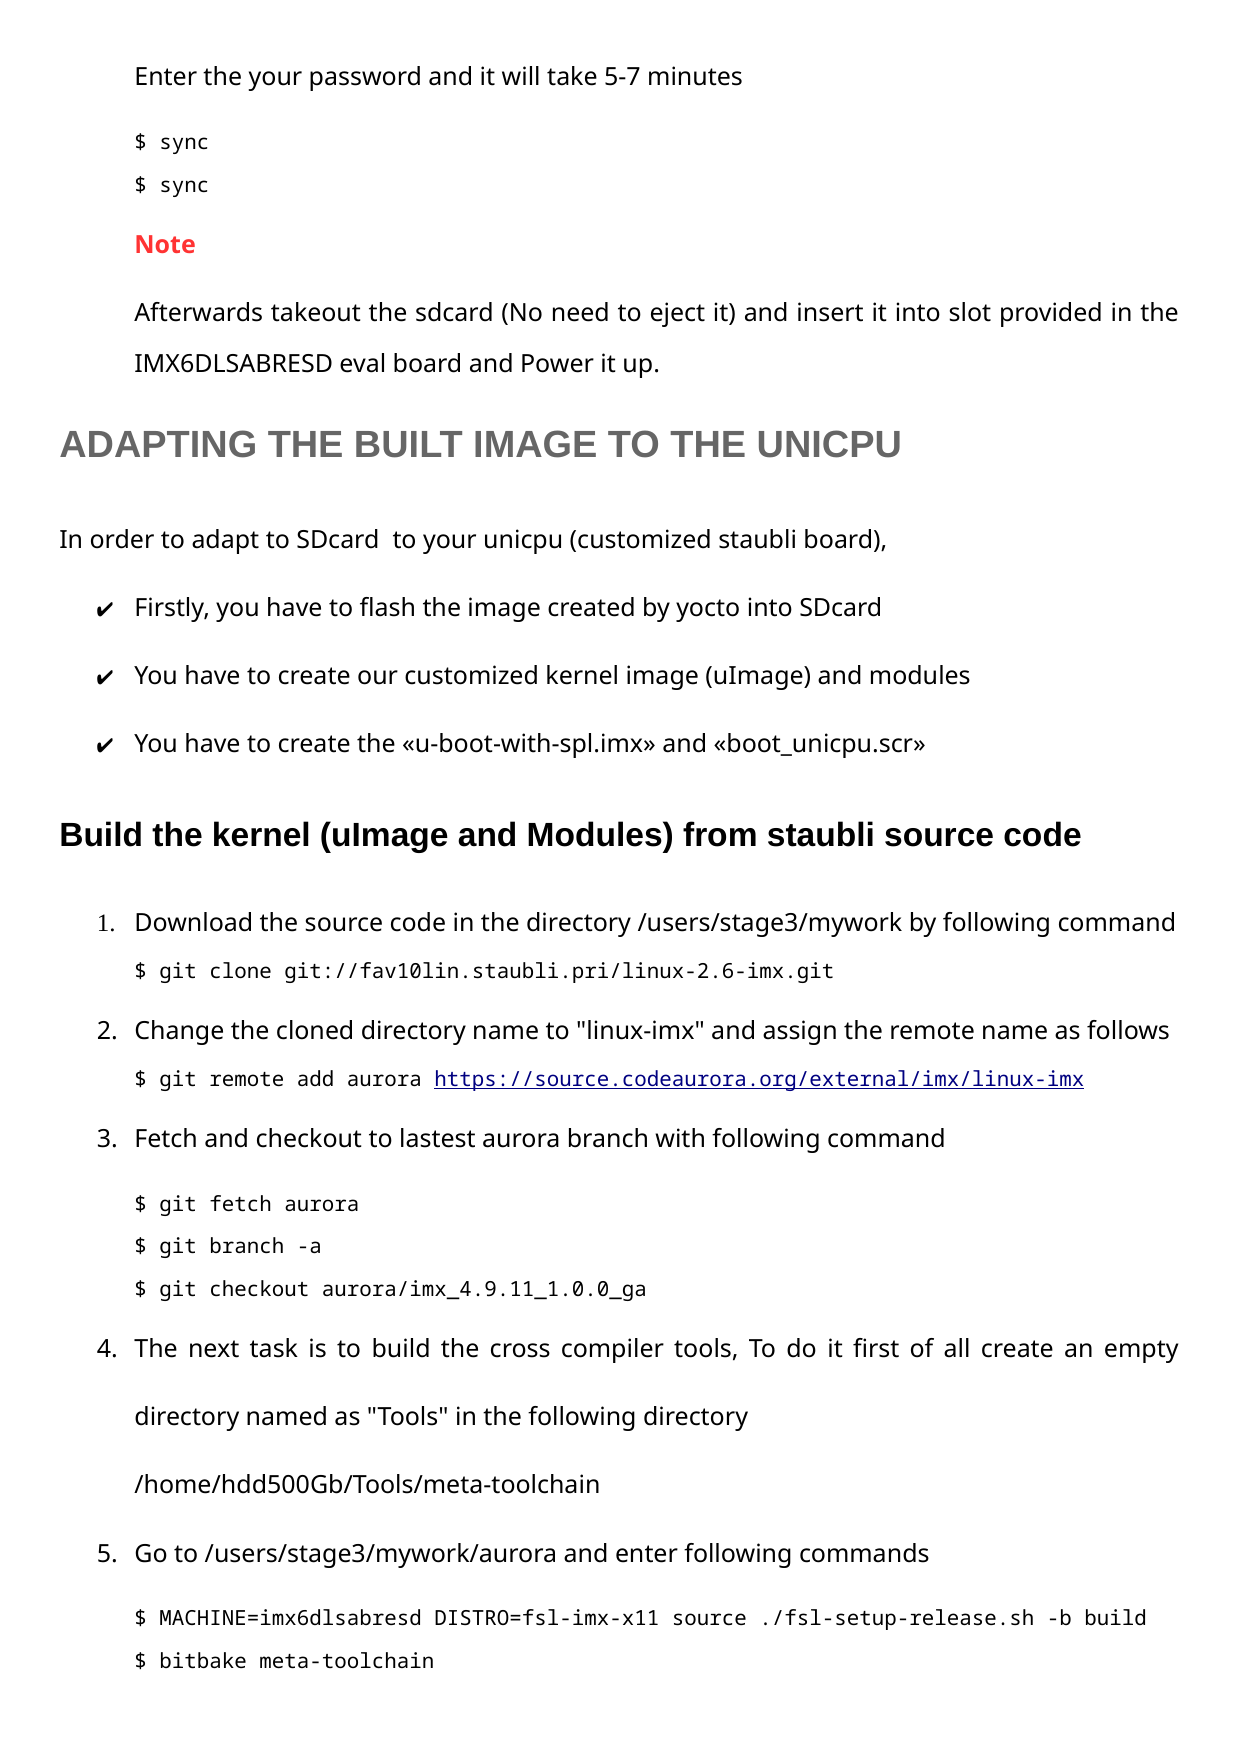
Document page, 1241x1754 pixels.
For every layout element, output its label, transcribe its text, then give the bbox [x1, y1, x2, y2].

list Note [97, 227, 1181, 261]
list Fetch and checkout to lastest aurora branch with following command [97, 1121, 1181, 1155]
list Firstly, you have to flash the image created by yocto into SDcard [97, 590, 1181, 624]
text In order to adapt to SDcard to your unicpu (customized staubli board), [59, 522, 1181, 556]
list Go to /users/stage3/mywork/aurora and enter following commands [97, 1535, 1181, 1569]
list $ git remote add aurora https://source.codeaurora.org/external/imx/linux-imx [97, 1064, 1181, 1092]
list $ sync [97, 127, 1181, 156]
list $ git fetch aurora [97, 1189, 1181, 1217]
list $ MACHINE=imx6dlsabresd DISTRO=fsl-imx-x11 source ./fsl-setup-release.sh -b build [97, 1603, 1181, 1632]
list $ bitbake meta-toolchain [97, 1646, 1181, 1674]
list $ sync [97, 170, 1181, 198]
subtitle ADAPTING THE BUILT IMAGE TO THE UNICPU [59, 422, 1181, 466]
list Change the cloned directory name to "linux-imx" and assign the remote name as follows [97, 1013, 1181, 1047]
list $ git clone git://fav10lin.staubli.pri/linux-2.6-imx.git [97, 956, 1181, 984]
subtitle Build the kernel (uImage and Modules) from staubli source code [59, 815, 1181, 854]
list You have to create our customized kernel image (uImage) and modules [97, 658, 1181, 692]
list The next task is to build the cross compiler tools, To do it first of all create an empty directory named as "Tools" in the following directory [97, 1331, 1181, 1433]
list Afterwards takeout the sdcard (No need to eject it) and insert it into slot provided in the IMX6DLSABRESD eval board and Power it up. [97, 295, 1181, 380]
list $ git branch -a [97, 1231, 1181, 1260]
list Enter the your password and it will take 5-7 minutes [97, 59, 1181, 93]
list Download the source code in the directory /users/stage3/mywork by following command [97, 905, 1181, 939]
list /home/hdd500Gb/Tools/meta-toolchain [97, 1467, 1181, 1501]
list $ git checkout aurora/imx_4.9.11_1.0.0_ga [97, 1274, 1181, 1302]
list You have to create the «u-boot-with-spl.imx» and «boot_unicpu.scr» [97, 726, 1181, 760]
